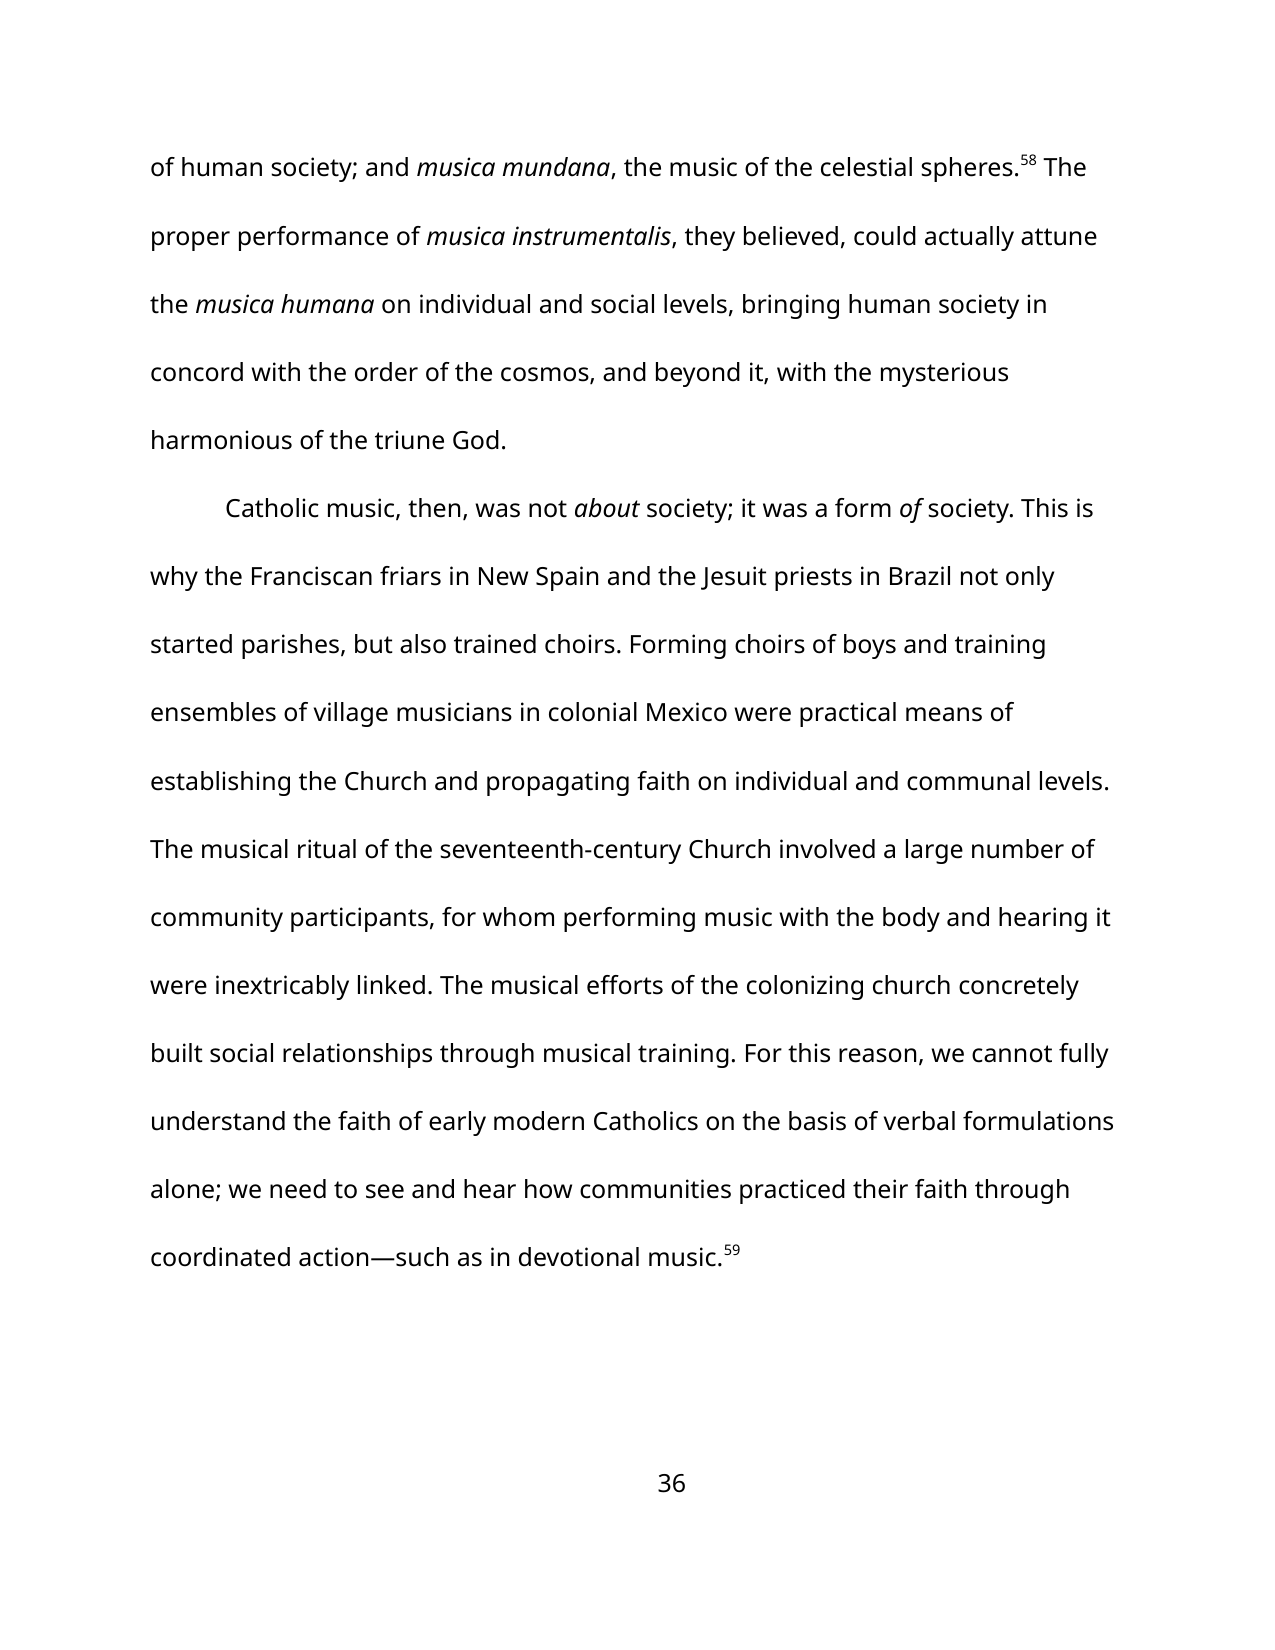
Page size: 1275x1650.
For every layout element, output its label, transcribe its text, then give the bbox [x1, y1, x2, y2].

text Catholic music, then, was not about society; it was a form of society. This is why the Franciscan friars in New Spain and the Jesuit priests in Brazil not only started parishes, but also trained choirs. Forming choirs of boys and training ensembles of village musicians in colonial Mexico were practical means of establishing the Church and propagating faith on individual and communal levels. The musical ritual of the seventeenth-century Church involved a large number of community participants, for whom performing music with the body and hearing it were inextricably linked. The musical efforts of the colonizing church concretely built social relationships through musical training. For this reason, we cannot fully understand the faith of early modern Catholics on the basis of verbal formulations alone; we need to see and hear how communities practiced their faith through coordinated action—such as in devotional music. [150, 491, 1125, 1274]
text of human society; and musica mundana, the music of the celestial spheres. The proper performance of musica instrumentalis, they believed, could actually attune the musica humana on individual and social levels, bringing human society in concord with the order of the cosmos, and beyond it, with the mysterious harmonious of the triune God. [150, 150, 1125, 457]
